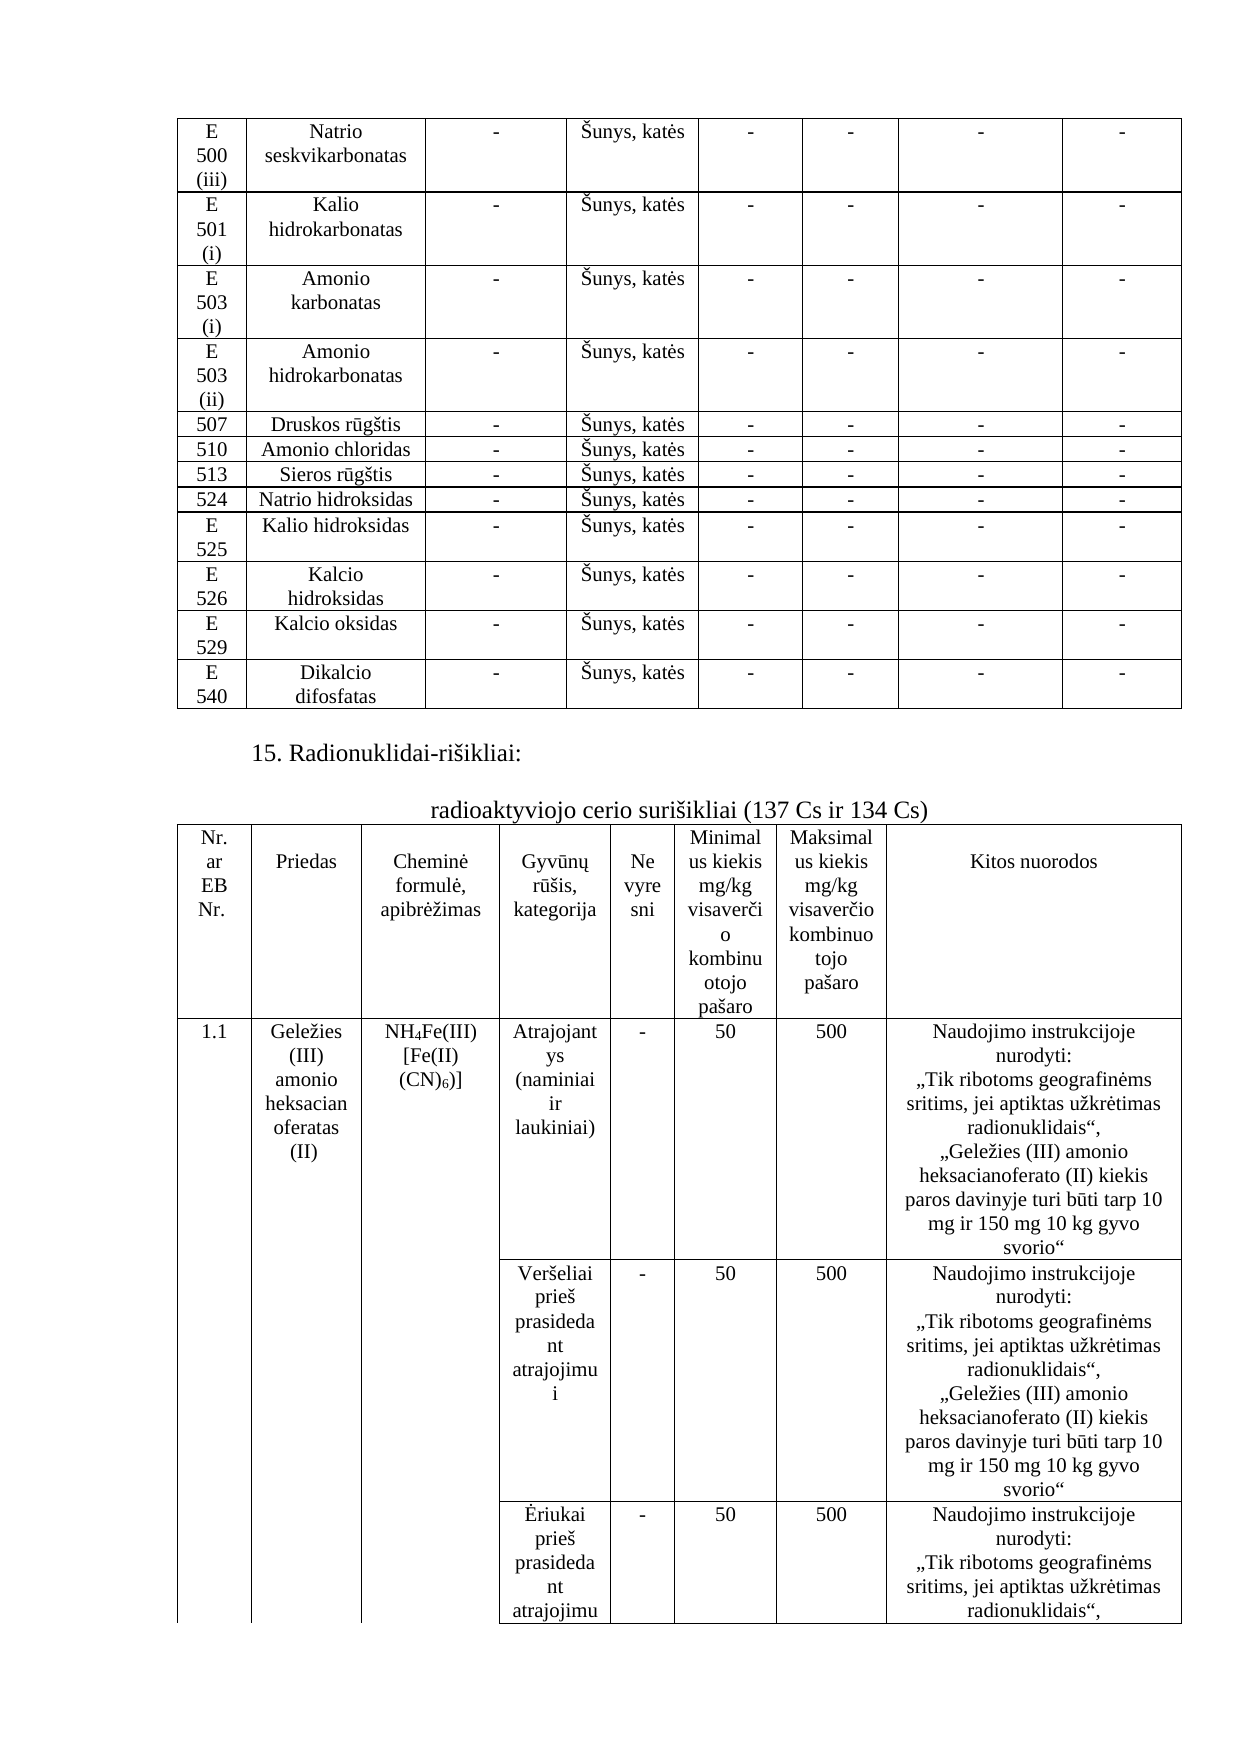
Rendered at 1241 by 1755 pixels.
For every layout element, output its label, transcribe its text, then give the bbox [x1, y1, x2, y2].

table_cell - [803, 266, 898, 338]
table_cell - [699, 488, 802, 511]
table_cell - [899, 437, 1062, 461]
table_cell - [803, 513, 898, 561]
table_cell [178, 1501, 251, 1622]
table_cell Šunys, katės [567, 119, 698, 191]
table_cell E 526 [178, 562, 246, 610]
table_cell - [426, 462, 566, 486]
table_cell 510 [178, 437, 246, 461]
table_cell - [1063, 119, 1181, 191]
table_cell - [426, 660, 566, 708]
table_cell - [803, 660, 898, 708]
table_header Cheminė formulė, apibrėžimas [362, 825, 499, 1018]
table_cell Šunys, katės [567, 660, 698, 708]
table_cell - [426, 339, 566, 411]
table_cell Šunys, katės [567, 611, 698, 659]
table_cell - [426, 266, 566, 338]
table_cell - [699, 119, 802, 191]
table_cell Geležies (III) amonio heksacianoferatas (II) [252, 1019, 361, 1259]
table_cell Veršeliai prieš prasidedant atrajojimui [500, 1260, 610, 1501]
table_cell - [1063, 462, 1181, 486]
table_cell - [899, 266, 1062, 338]
table_cell Kalio hidroksidas [247, 513, 425, 561]
table_cell Šunys, katės [567, 339, 698, 411]
table_cell Šunys, katės [567, 513, 698, 561]
table_cell 524 [178, 488, 246, 511]
table_cell NH4Fe(III)[Fe(II)(CN)6)] [362, 1019, 499, 1259]
table_cell 507 [178, 412, 246, 436]
table_cell - [803, 412, 898, 436]
table_header Minimalus kiekis mg/kg visaverčio kombinuotojo pašaro [675, 825, 776, 1018]
table_cell 1.1 [178, 1019, 251, 1259]
table_cell E 529 [178, 611, 246, 659]
table_cell 50 [675, 1502, 776, 1622]
table_cell - [1063, 339, 1181, 411]
table_cell - [803, 611, 898, 659]
table_cell Šunys, katės [567, 562, 698, 610]
table_cell Kalio hidrokarbonatas [247, 193, 425, 264]
table_cell [252, 1259, 361, 1501]
table_cell [252, 1501, 361, 1622]
table_cell E 501 (i) [178, 193, 246, 264]
table_cell - [899, 660, 1062, 708]
table_cell Šunys, katės [567, 193, 698, 264]
table_cell - [899, 462, 1062, 486]
table_header Ne vyresni [611, 825, 674, 1018]
table_cell Šunys, katės [567, 266, 698, 338]
table_cell 50 [675, 1019, 776, 1259]
table_cell - [803, 462, 898, 486]
table_cell - [426, 437, 566, 461]
table_cell - [699, 412, 802, 436]
table_cell - [1063, 611, 1181, 659]
table_cell Atrajojantys (naminiai ir laukiniai) [500, 1019, 610, 1259]
table_cell Natrio seskvikarbonatas [247, 119, 425, 191]
table_cell Šunys, katės [567, 488, 698, 511]
table_cell [362, 1259, 499, 1501]
table_cell E 500 (iii) [178, 119, 246, 191]
table_cell - [699, 462, 802, 486]
table_cell - [699, 266, 802, 338]
table_cell Kalcio hidroksidas [247, 562, 425, 610]
table_cell - [426, 562, 566, 610]
table_header Nr. ar EB Nr. [178, 825, 251, 1018]
table_cell Amonio karbonatas [247, 266, 425, 338]
table_cell - [611, 1260, 674, 1501]
table_cell - [1063, 412, 1181, 436]
table_cell E 503 (i) [178, 266, 246, 338]
table_cell - [1063, 660, 1181, 708]
table_cell Šunys, katės [567, 412, 698, 436]
table_cell [362, 1501, 499, 1622]
table_cell - [699, 339, 802, 411]
table_cell Natrio hidroksidas [247, 488, 425, 511]
table_cell Šunys, katės [567, 462, 698, 486]
table_cell - [426, 193, 566, 264]
table_cell - [699, 611, 802, 659]
table_cell - [699, 513, 802, 561]
table_cell 500 [777, 1502, 886, 1622]
table_cell - [899, 562, 1062, 610]
table_header Gyvūnų rūšis, kategorija [500, 825, 610, 1018]
table_cell - [899, 488, 1062, 511]
table_cell - [899, 193, 1062, 264]
table_cell - [1063, 513, 1181, 561]
table_cell E 503 (ii) [178, 339, 246, 411]
table_cell 500 [777, 1260, 886, 1501]
table_cell 513 [178, 462, 246, 486]
table_cell - [899, 513, 1062, 561]
table_cell - [699, 660, 802, 708]
table_cell Amonio chloridas [247, 437, 425, 461]
table_cell - [899, 412, 1062, 436]
text 15. Radionuklidai-rišikliai: [177, 738, 1181, 767]
table_cell Dikalcio difosfatas [247, 660, 425, 708]
table_cell Druskos rūgštis [247, 412, 425, 436]
table_cell - [899, 119, 1062, 191]
table_cell Kalcio oksidas [247, 611, 425, 659]
table_cell - [1063, 193, 1181, 264]
table_cell - [426, 412, 566, 436]
table_cell - [803, 339, 898, 411]
table_cell - [699, 562, 802, 610]
table_cell Šunys, katės [567, 437, 698, 461]
table_header Maksimalus kiekis mg/kg visaverčio kombinuotojo pašaro [777, 825, 886, 1018]
table_cell - [803, 119, 898, 191]
table_cell - [611, 1502, 674, 1622]
table_cell Naudojimo instrukcijoje nurodyti: „Tik ribotoms geografinėms sritims, jei aptiktas užkrėtimas radionuklidais“, [887, 1502, 1181, 1622]
table_cell - [1063, 266, 1181, 338]
table_cell - [803, 193, 898, 264]
table_cell Naudojimo instrukcijoje nurodyti: „Tik ribotoms geografinėms sritims, jei aptiktas užkrėtimas radionuklidais“, „Geležies (III) amonio heksacianoferato (II) kiekis paros davinyje turi būti tarp 10 mg ir 150 mg 10 kg gyvo svorio“ [887, 1260, 1181, 1501]
table_cell [178, 1259, 251, 1501]
table_cell Amonio hidrokarbonatas [247, 339, 425, 411]
table_cell - [803, 488, 898, 511]
table_cell - [426, 513, 566, 561]
table_cell Naudojimo instrukcijoje nurodyti: „Tik ribotoms geografinėms sritims, jei aptiktas užkrėtimas radionuklidais“, „Geležies (III) amonio heksacianoferato (II) kiekis paros davinyje turi būti tarp 10 mg ir 150 mg 10 kg gyvo svorio“ [887, 1019, 1181, 1259]
table_cell - [1063, 488, 1181, 511]
table_cell - [426, 119, 566, 191]
table_cell - [1063, 437, 1181, 461]
text radioaktyviojo cerio surišikliai (137 Cs ir 134 Cs) [177, 795, 1181, 824]
table_cell - [803, 437, 898, 461]
table_cell E 540 [178, 660, 246, 708]
table_cell E 525 [178, 513, 246, 561]
table_cell - [899, 611, 1062, 659]
table_cell - [1063, 562, 1181, 610]
table_cell Ėriukai prieš prasidedant atrajojimu [500, 1502, 610, 1622]
table_cell - [899, 339, 1062, 411]
table_header Kitos nuorodos [887, 825, 1181, 1018]
table_cell - [699, 193, 802, 264]
table_header Priedas [252, 825, 361, 1018]
table_cell Sieros rūgštis [247, 462, 425, 486]
table_cell - [611, 1019, 674, 1259]
table_cell - [426, 611, 566, 659]
table_cell - [426, 488, 566, 511]
table_cell 50 [675, 1260, 776, 1501]
table_cell - [803, 562, 898, 610]
table_cell - [699, 437, 802, 461]
table_cell 500 [777, 1019, 886, 1259]
